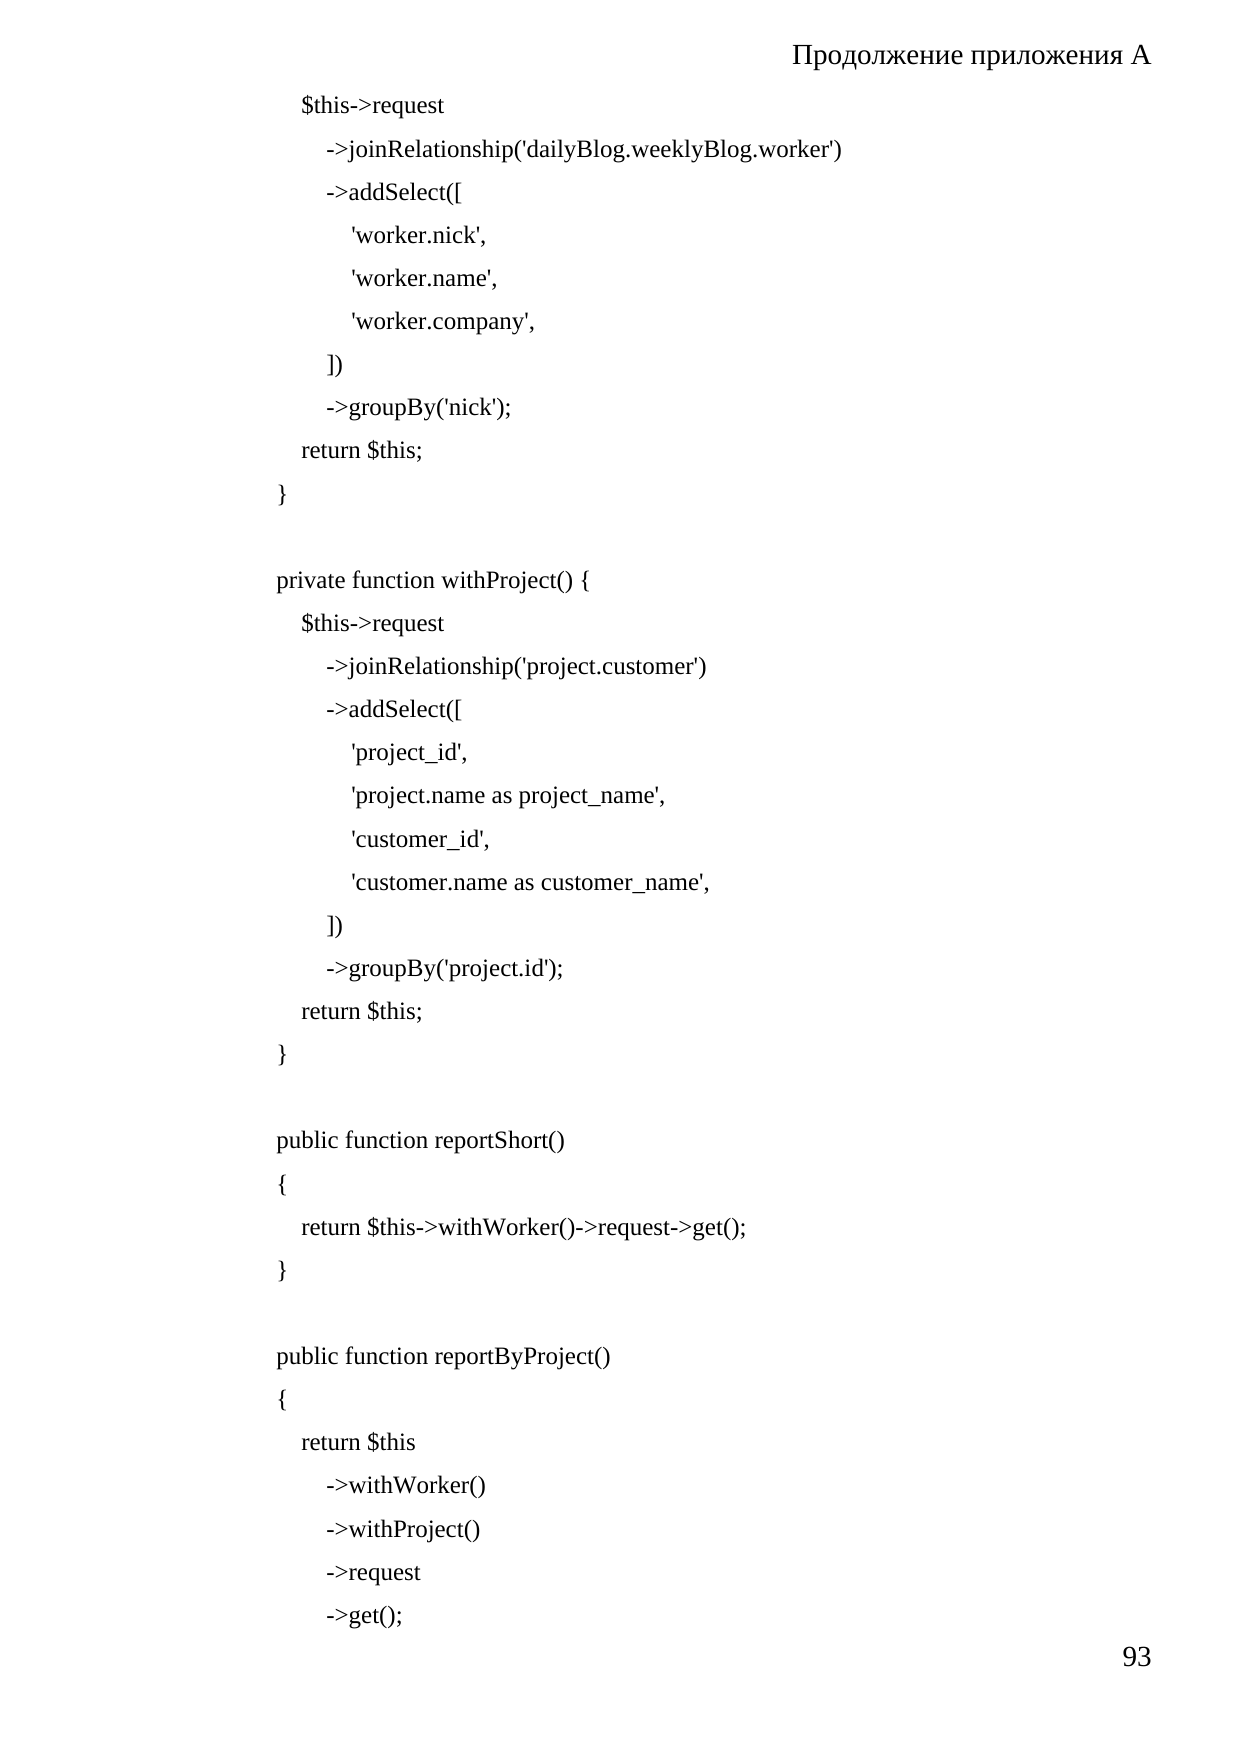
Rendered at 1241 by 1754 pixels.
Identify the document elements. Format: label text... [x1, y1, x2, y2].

text { [177, 1384, 1152, 1413]
text $this->request [177, 608, 1152, 637]
text } [177, 1255, 1152, 1284]
text } [177, 479, 1152, 507]
text 'project_id', [177, 737, 1152, 766]
text ->groupBy('project.id'); [177, 953, 1152, 982]
text 'customer_id', [177, 824, 1152, 852]
text public function reportShort() [177, 1126, 1152, 1154]
text return $this [177, 1427, 1152, 1456]
text 'worker.name', [177, 263, 1152, 292]
text 'project.name as project_name', [177, 781, 1152, 809]
text return $this->withWorker()->request->get(); [177, 1212, 1152, 1241]
text ->groupBy('nick'); [177, 392, 1152, 421]
text ]) [177, 349, 1152, 378]
text public function reportByProject() [177, 1341, 1152, 1370]
text 'customer.name as customer_name', [177, 867, 1152, 896]
text ]) [177, 910, 1152, 939]
text ->request [177, 1557, 1152, 1586]
text } [177, 1039, 1152, 1068]
text 'worker.nick', [177, 220, 1152, 249]
text ->withWorker() [177, 1471, 1152, 1499]
text return $this; [177, 436, 1152, 464]
text $this->request [177, 91, 1152, 119]
text 'worker.company', [177, 306, 1152, 335]
text private function withProject() { [177, 565, 1152, 594]
text ->joinRelationship('project.customer') [177, 651, 1152, 680]
text return $this; [177, 996, 1152, 1025]
text { [177, 1169, 1152, 1197]
text ->joinRelationship('dailyBlog.weeklyBlog.worker') [177, 134, 1152, 162]
text ->addSelect([ [177, 694, 1152, 723]
text ->withProject() [177, 1514, 1152, 1542]
text ->addSelect([ [177, 177, 1152, 206]
text ->get(); [177, 1600, 1152, 1629]
